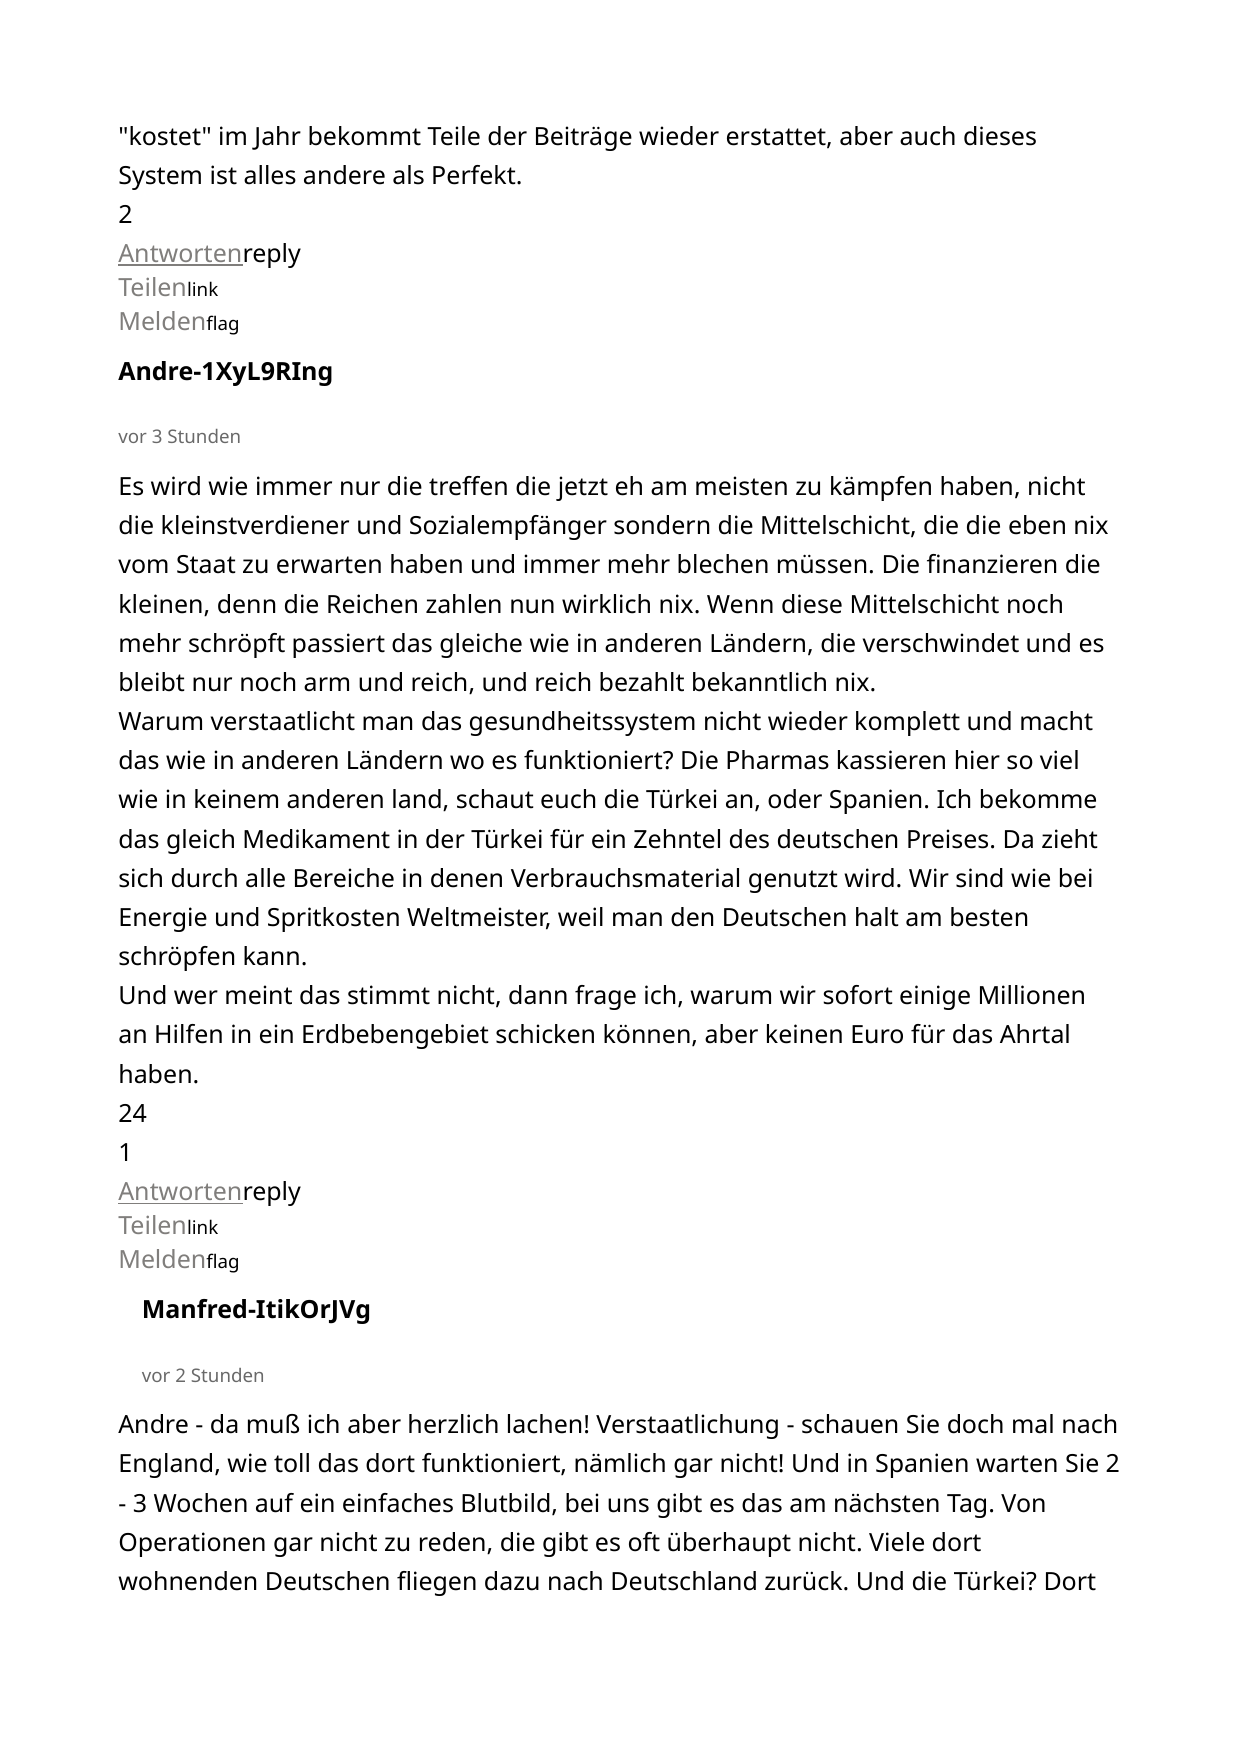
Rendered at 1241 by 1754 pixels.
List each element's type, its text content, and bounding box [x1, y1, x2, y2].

text vor 3 Stunden [118, 424, 1117, 449]
text Teilenlink [118, 1208, 1122, 1242]
text Meldenflag [118, 304, 1122, 338]
text Antwortenreply [118, 236, 1122, 270]
text Andre-1XyL9RIng [118, 353, 1114, 387]
text Es wird wie immer nur die treffen die jetzt eh am meisten zu kämpfen haben, nicht die kleinstverdiener und Sozialempfänger sondern die Mittelschicht, die die eben nix vom Staat zu erwarten haben und immer mehr blechen müssen. Die finanzieren die kleinen, denn die Reichen zahlen nun wirklich nix. Wenn diese Mittelschicht noch mehr schröpft passiert das gleiche wie in anderen Ländern, die verschwindet und es bleibt nur noch arm und reich, und reich bezahlt bekanntlich nix. Warum verstaatlicht man das gesundheitssystem nicht wieder komplett und macht das wie in anderen Ländern wo es funktioniert? Die Pharmas kassieren hier so viel wie in keinem anderen land, schaut euch die Türkei an, oder Spanien. Ich bekomme das gleich Medikament in der Türkei für ein Zehntel des deutschen Preises. Da zieht sich durch alle Bereiche in denen Verbrauchsmaterial genutzt wird. Wir sind wie bei Energie und Spritkosten Weltmeister, weil man den Deutschen halt am besten schröpfen kann. Und wer meint das stimmt nicht, dann frage ich, warum wir sofort einige Millionen an Hilfen in ein Erdbebengebiet schicken können, aber keinen Euro für das Ahrtal haben. [118, 469, 1122, 1090]
text Meldenflag [118, 1242, 1122, 1276]
text Andre - da muß ich aber herzlich lachen! Verstaatlichung - schauen Sie doch mal nach England, wie toll das dort funktioniert, nämlich gar nicht! Und in Spanien warten Sie 2 - 3 Wochen auf ein einfaches Blutbild, bei uns gibt es das am nächsten Tag. Von Operationen gar nicht zu reden, die gibt es oft überhaupt nicht. Viele dort wohnenden Deutschen fliegen dazu nach Deutschland zurück. Und die Türkei? Dort [118, 1407, 1122, 1598]
text 1 [118, 1134, 1122, 1169]
text 2 [118, 196, 1122, 231]
text vor 2 Stunden [142, 1362, 1117, 1387]
text "kostet" im Jahr bekommt Teile der Beiträge wieder erstattet, aber auch dieses System ist alles andere als Perfekt. [118, 118, 1122, 191]
text Teilenlink [118, 270, 1122, 304]
text 24 [118, 1095, 1122, 1129]
text Antwortenreply [118, 1174, 1122, 1208]
text Manfred-ItikOrJVg [142, 1292, 1114, 1326]
